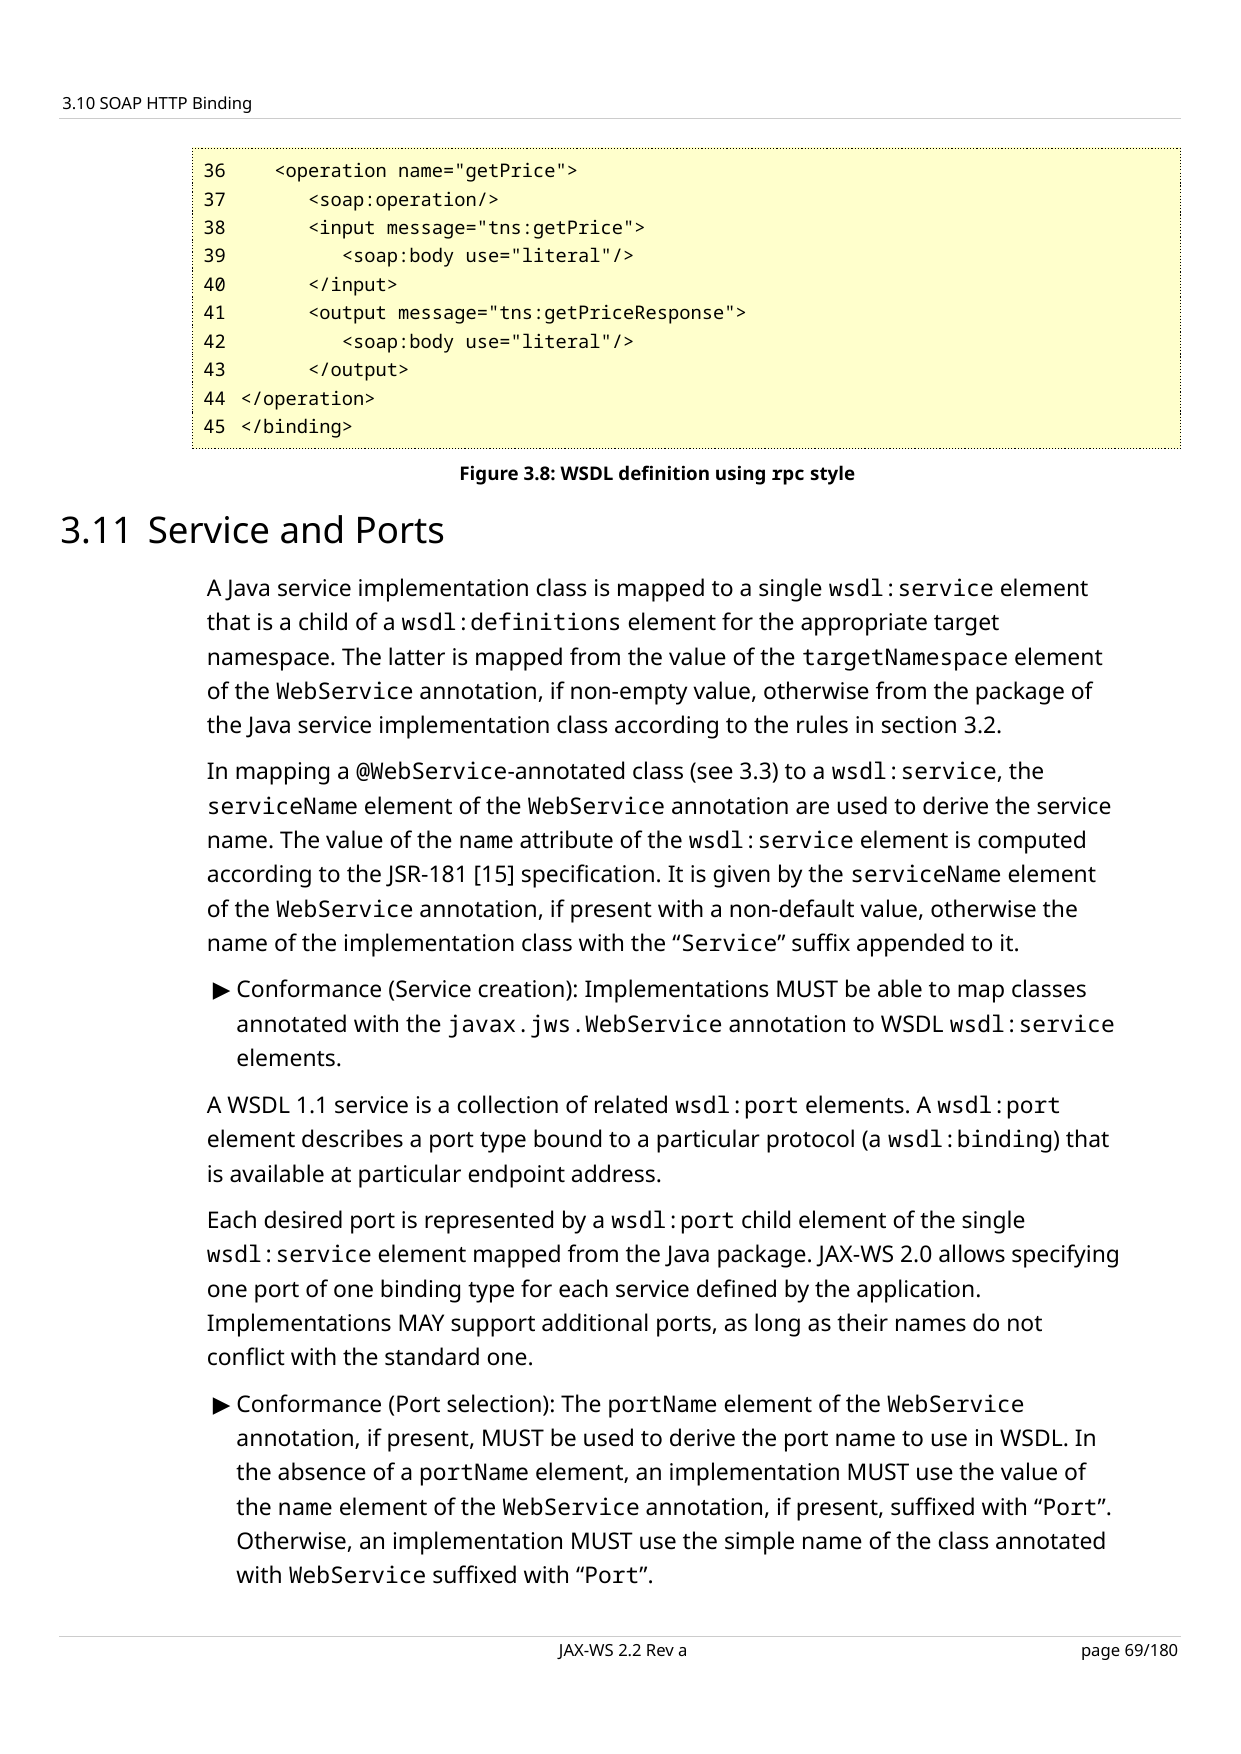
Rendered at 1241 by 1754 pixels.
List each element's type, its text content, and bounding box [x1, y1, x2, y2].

list Conformance (Port selection): The portName element of the WebService annotation, if present, MUST be used to derive the port name to use in WSDL. In the absence of a portName element, an implementation MUST use the value of the name element of the WebService annotation, if present, suffixed with “Port”. Otherwise, an implementation MUST use the simple name of the class annotated with WebService suffixed with “Port”. [221, 1387, 1122, 1591]
list <soap:operation/> [192, 176, 1181, 204]
list <soap:body use="literal"/> [192, 318, 1181, 347]
list </output> [192, 347, 1181, 375]
list Conformance (Service creation): Implementations MUST be able to map classes annotated with the javax.jws.WebService annotation to WSDL wsdl:service elements. [221, 973, 1122, 1073]
text A Java service implementation class is mapped to a single wsdl:service element that is a child of a wsdl:definitions element for the appropriate target namespace. The latter is mapped from the value of the targetNamespace element of the WebService annotation, if non-empty value, otherwise from the package of the Java service implementation class according to the rules in section 3.2. [207, 572, 1122, 740]
list <output message="tns:getPriceResponse"> [192, 290, 1181, 318]
list <soap:body use="literal"/> [192, 233, 1181, 261]
text A WSDL 1.1 service is a collection of related wsdl:port elements. A wsdl:port element describes a port type bound to a particular protocol (a wsdl:binding) that is available at particular endpoint address. [207, 1089, 1122, 1189]
list <input message="tns:getPrice"> [192, 204, 1181, 233]
subtitle Service and Ports [133, 504, 1181, 554]
list <operation name="getPrice"> [192, 147, 1181, 176]
text Figure 3.8: WSDL definition using rpc style [192, 461, 1122, 486]
list </operation> [192, 375, 1181, 403]
text In mapping a @WebService-annotated class (see 3.3) to a wsdl:service, the serviceName element of the WebService annotation are used to derive the service name. The value of the name attribute of the wsdl:service element is computed according to the JSR-181 [15] specification. It is given by the serviceName element of the WebService annotation, if present with a non-default value, otherwise the name of the implementation class with the “Service” suffix appended to it. [207, 755, 1122, 958]
list </input> [192, 261, 1181, 290]
text Each desired port is represented by a wsdl:port child element of the single wsdl:service element mapped from the Java package. JAX-WS 2.0 allows specifying one port of one binding type for each service defined by the application. Implementations MAY support additional ports, as long as their names do not conflict with the standard one. [207, 1204, 1122, 1373]
list </binding> [192, 403, 1181, 449]
